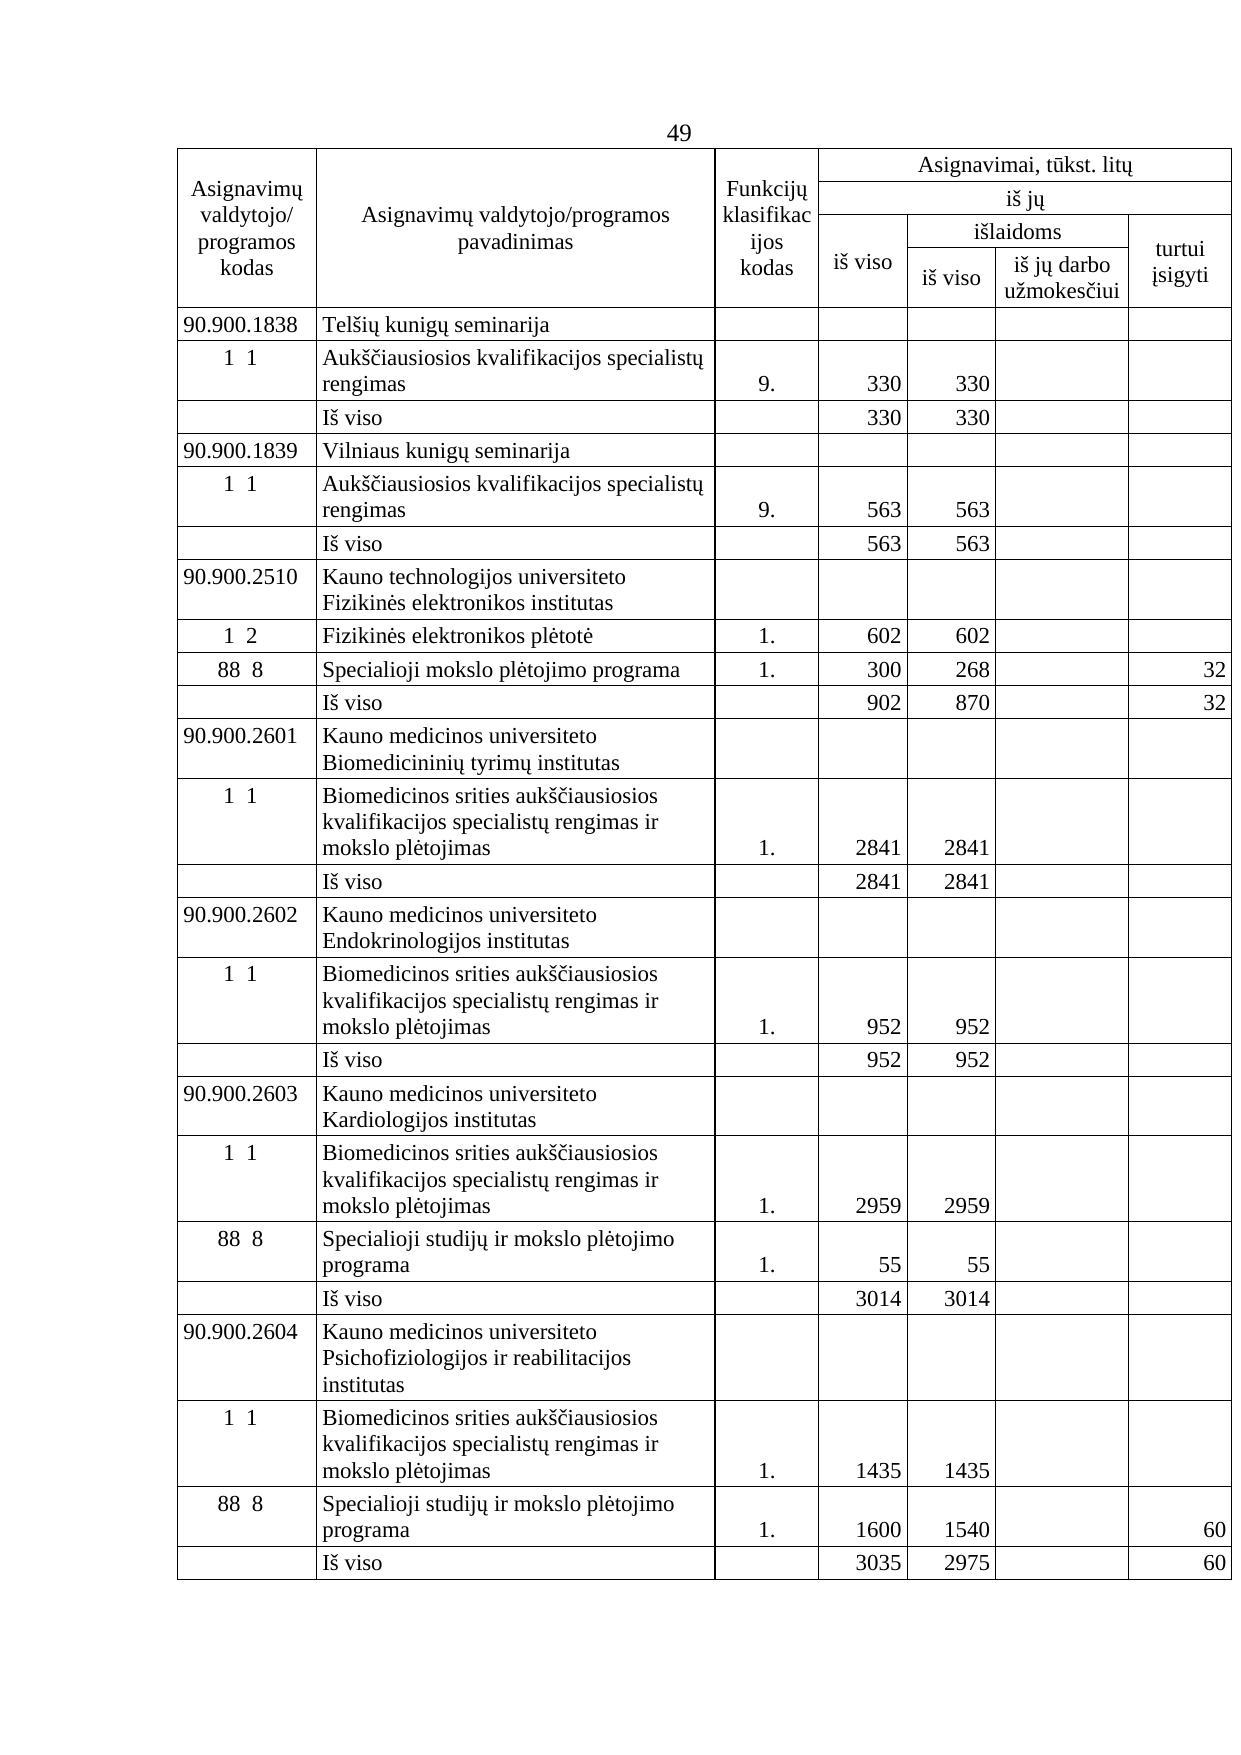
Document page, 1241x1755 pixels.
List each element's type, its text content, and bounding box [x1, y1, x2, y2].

table_cell Fizikinės elektronikos plėtotė [317, 620, 714, 652]
table_cell [716, 898, 818, 957]
table_cell iš jų [819, 182, 1231, 214]
table_cell [908, 1077, 995, 1135]
table_cell 2841 [819, 779, 907, 864]
table_cell [1129, 308, 1231, 340]
table_cell 1. [716, 1401, 818, 1486]
table_cell [819, 560, 907, 618]
table_cell 1. [716, 1136, 818, 1221]
table_cell [178, 1282, 316, 1314]
table_cell [1129, 1401, 1231, 1486]
table_cell iš viso [908, 248, 995, 307]
table_cell 90.900.2601 [178, 719, 316, 778]
table_cell 952 [819, 1044, 907, 1076]
table_cell 2959 [819, 1136, 907, 1221]
table_cell Iš viso [317, 1282, 714, 1314]
table_cell 32 [1129, 686, 1231, 718]
table_cell [908, 898, 995, 957]
table_cell iš jų darbo užmokesčiui [996, 248, 1128, 307]
table_cell [1129, 527, 1231, 559]
table_cell 32 [1129, 653, 1231, 685]
table_cell 602 [908, 620, 995, 652]
table_cell 1. [716, 779, 818, 864]
table_cell Aukščiausiosios kvalifikacijos specialistų rengimas [317, 341, 714, 400]
table_cell 9. [716, 341, 818, 400]
table_cell 88 8 [178, 1222, 316, 1281]
table_cell 1 1 [178, 341, 316, 400]
table_cell 1 1 [178, 779, 316, 864]
table_cell [716, 527, 818, 559]
table_cell Telšių kunigų seminarija [317, 308, 714, 340]
table_cell [819, 434, 907, 466]
table_cell 60 [1129, 1547, 1231, 1579]
table_cell 1. [716, 1487, 818, 1546]
table_cell Kauno medicinos universiteto Psichofiziologijos ir reabilitacijos institutas [317, 1315, 714, 1400]
table_cell [819, 308, 907, 340]
table_cell [1129, 341, 1231, 400]
table_cell [996, 1282, 1128, 1314]
table_cell [996, 958, 1128, 1042]
table_cell 563 [908, 527, 995, 559]
table_cell [819, 898, 907, 957]
table_cell Vilniaus kunigų seminarija [317, 434, 714, 466]
table_cell [908, 308, 995, 340]
table_cell [996, 1487, 1128, 1546]
table_cell [908, 560, 995, 618]
table_cell iš viso [819, 215, 907, 307]
table_cell [716, 686, 818, 718]
table_cell 1 1 [178, 958, 316, 1042]
table_cell 1. [716, 653, 818, 685]
table_cell 1 1 [178, 467, 316, 526]
table_cell [996, 865, 1128, 897]
table_cell [716, 1315, 818, 1400]
table_cell Iš viso [317, 401, 714, 433]
table_cell [1129, 467, 1231, 526]
table_cell [716, 560, 818, 618]
table_cell Iš viso [317, 1044, 714, 1076]
table_cell išlaidoms [908, 215, 1128, 247]
table_cell [178, 1044, 316, 1076]
table_cell [178, 401, 316, 433]
table_cell [716, 1282, 818, 1314]
table_cell [1129, 620, 1231, 652]
table_cell 90.900.2603 [178, 1077, 316, 1135]
table_cell 952 [908, 958, 995, 1042]
table_cell [996, 308, 1128, 340]
table_cell [996, 620, 1128, 652]
table_cell [996, 1136, 1128, 1221]
table_cell Kauno medicinos universiteto Endokrinologijos institutas [317, 898, 714, 957]
table_cell [996, 401, 1128, 433]
table_cell 602 [819, 620, 907, 652]
table_cell 3014 [908, 1282, 995, 1314]
table_cell 3035 [819, 1547, 907, 1579]
table_cell 330 [819, 341, 907, 400]
table_cell [908, 1315, 995, 1400]
table_cell 55 [908, 1222, 995, 1281]
table_cell [996, 1222, 1128, 1281]
table_cell 300 [819, 653, 907, 685]
table_cell [1129, 898, 1231, 957]
table_cell 2841 [908, 865, 995, 897]
table_cell [716, 719, 818, 778]
table_cell 90.900.2510 [178, 560, 316, 618]
table_cell [996, 341, 1128, 400]
table_cell [716, 401, 818, 433]
table_cell 1. [716, 620, 818, 652]
table_cell 268 [908, 653, 995, 685]
table_cell Kauno technologijos universiteto Fizikinės elektronikos institutas [317, 560, 714, 618]
table_cell [178, 686, 316, 718]
table_cell 90.900.2604 [178, 1315, 316, 1400]
table_cell [716, 1077, 818, 1135]
table_cell [1129, 1282, 1231, 1314]
table_cell [1129, 865, 1231, 897]
table_cell [908, 719, 995, 778]
table_cell 563 [908, 467, 995, 526]
table_cell [716, 1044, 818, 1076]
table_cell 88 8 [178, 653, 316, 685]
table_cell 55 [819, 1222, 907, 1281]
table_cell 9. [716, 467, 818, 526]
table_cell Biomedicinos srities aukščiausiosios kvalifikacijos specialistų rengimas ir mokslo plėtojimas [317, 958, 714, 1042]
table_cell [996, 686, 1128, 718]
table_cell [1129, 1136, 1231, 1221]
table_cell 90.900.1838 [178, 308, 316, 340]
table_cell Iš viso [317, 686, 714, 718]
table_cell turtui įsigyti [1129, 215, 1231, 307]
table_cell Iš viso [317, 527, 714, 559]
table_cell [1129, 1315, 1231, 1400]
table_cell 88 8 [178, 1487, 316, 1546]
table_cell Biomedicinos srities aukščiausiosios kvalifikacijos specialistų rengimas ir mokslo plėtojimas [317, 1401, 714, 1486]
table_cell 3014 [819, 1282, 907, 1314]
table_cell 952 [908, 1044, 995, 1076]
table_cell [996, 898, 1128, 957]
table_cell Iš viso [317, 865, 714, 897]
table_cell 1. [716, 1222, 818, 1281]
table_cell [716, 1547, 818, 1579]
table_cell [819, 719, 907, 778]
table_cell [716, 308, 818, 340]
table_cell [996, 1401, 1128, 1486]
table_cell Specialioji studijų ir mokslo plėtojimo programa [317, 1222, 714, 1281]
table_header Funkcijų klasifikacijos kodas [716, 149, 818, 307]
table_cell [1129, 560, 1231, 618]
table_cell 1540 [908, 1487, 995, 1546]
table_cell [819, 1077, 907, 1135]
table_cell [716, 865, 818, 897]
table_cell [996, 653, 1128, 685]
table_cell 1435 [908, 1401, 995, 1486]
table_cell Specialioji mokslo plėtojimo programa [317, 653, 714, 685]
table_cell 1 2 [178, 620, 316, 652]
table_cell 330 [908, 401, 995, 433]
table_cell [178, 527, 316, 559]
table_header Asignavimai, tūkst. litų [819, 149, 1231, 181]
table_cell Biomedicinos srities aukščiausiosios kvalifikacijos specialistų rengimas ir mokslo plėtojimas [317, 1136, 714, 1221]
table_cell 1600 [819, 1487, 907, 1546]
table_cell Kauno medicinos universiteto Kardiologijos institutas [317, 1077, 714, 1135]
table_cell 1 1 [178, 1136, 316, 1221]
table_cell [178, 1547, 316, 1579]
table_cell 1. [716, 958, 818, 1042]
table_cell Iš viso [317, 1547, 714, 1579]
table_cell 2959 [908, 1136, 995, 1221]
table_header Asignavimų valdytojo/programos pavadinimas [317, 149, 714, 307]
table_cell 90.900.2602 [178, 898, 316, 957]
table_cell [1129, 719, 1231, 778]
table_cell [1129, 779, 1231, 864]
table_cell 1435 [819, 1401, 907, 1486]
table_cell 870 [908, 686, 995, 718]
table_header Asignavimų valdytojo/ programos kodas [178, 149, 316, 307]
table_cell [996, 560, 1128, 618]
table_cell [996, 1044, 1128, 1076]
table_cell 952 [819, 958, 907, 1042]
table_cell [1129, 1044, 1231, 1076]
table_cell [1129, 401, 1231, 433]
table_cell 60 [1129, 1487, 1231, 1546]
table_cell [996, 434, 1128, 466]
table_cell [996, 527, 1128, 559]
table_cell [1129, 1077, 1231, 1135]
table_cell [996, 467, 1128, 526]
table_cell 330 [908, 341, 995, 400]
table_cell [996, 1077, 1128, 1135]
table_cell 2841 [908, 779, 995, 864]
table_cell [819, 1315, 907, 1400]
table_cell 563 [819, 467, 907, 526]
table_cell [996, 779, 1128, 864]
table_cell 330 [819, 401, 907, 433]
table_cell [1129, 958, 1231, 1042]
table_cell [908, 434, 995, 466]
table_cell Kauno medicinos universiteto Biomedicininių tyrimų institutas [317, 719, 714, 778]
table_cell 902 [819, 686, 907, 718]
table_cell [716, 434, 818, 466]
table_cell [996, 1315, 1128, 1400]
table_cell 2975 [908, 1547, 995, 1579]
table_cell [1129, 1222, 1231, 1281]
table_cell [996, 1547, 1128, 1579]
table_cell Aukščiausiosios kvalifikacijos specialistų rengimas [317, 467, 714, 526]
table_cell 2841 [819, 865, 907, 897]
table_cell [178, 865, 316, 897]
table_cell 90.900.1839 [178, 434, 316, 466]
table_cell 563 [819, 527, 907, 559]
table_cell Biomedicinos srities aukščiausiosios kvalifikacijos specialistų rengimas ir mokslo plėtojimas [317, 779, 714, 864]
table_cell [1129, 434, 1231, 466]
table_cell Specialioji studijų ir mokslo plėtojimo programa [317, 1487, 714, 1546]
table_cell 1 1 [178, 1401, 316, 1486]
table_cell [996, 719, 1128, 778]
